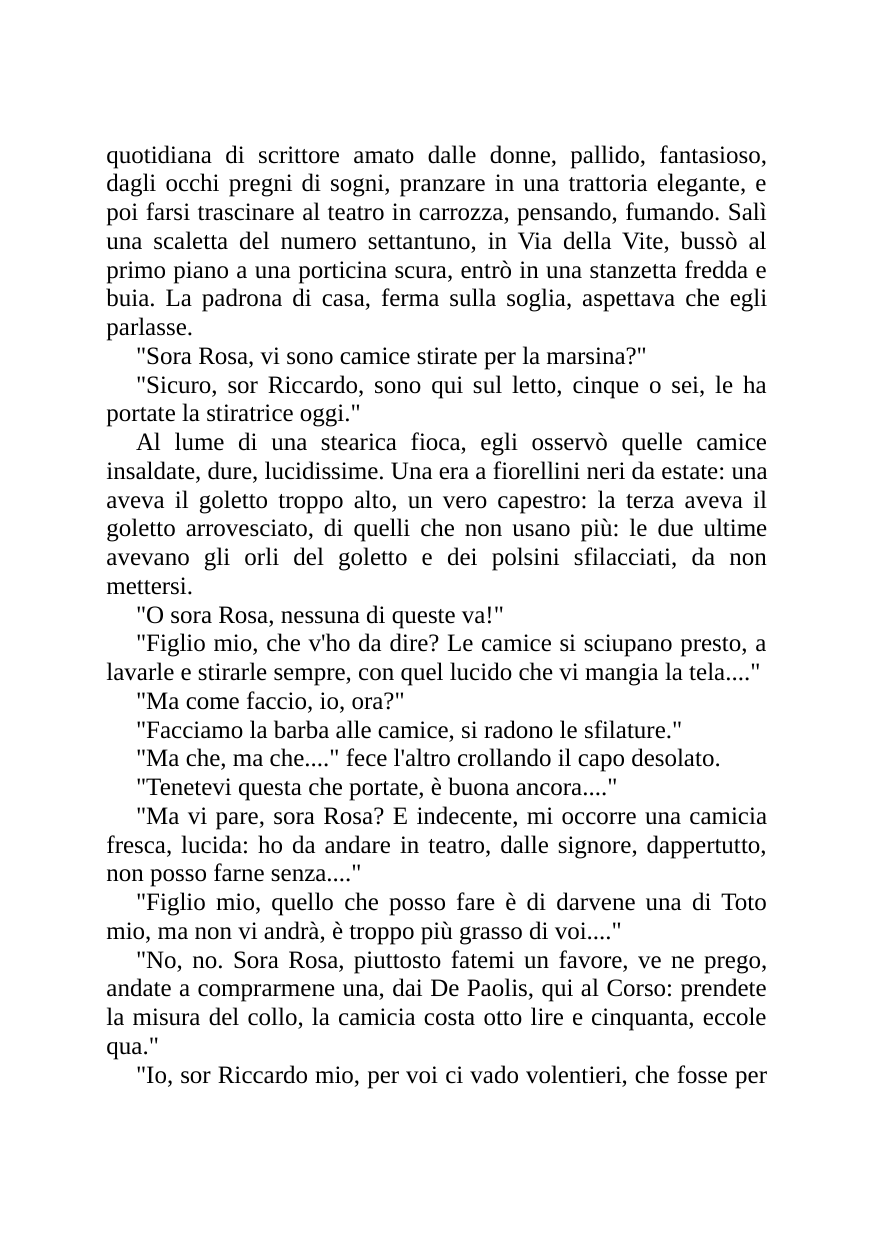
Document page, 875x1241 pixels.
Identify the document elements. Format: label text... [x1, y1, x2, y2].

text "Io, sor Riccardo mio, per voi ci vado volentieri, che fosse per [106, 1060, 768, 1088]
text "Ma come faccio, io, ora?" [106, 686, 768, 715]
text Al lume di una stearica fioca, egli osservò quelle camice insaldate, dure, lucidissime. Una era a fiorellini neri da estate: una aveva il goletto troppo alto, un vero capestro: la terza aveva il goletto arrovesciato, di quelli che non usano più: le due ultime avevano gli orli del goletto e dei polsini sfilacciati, da non mettersi. [106, 427, 768, 600]
text "Figlio mio, quello che posso fare è di darvene una di Toto mio, ma non vi andrà, è troppo più grasso di voi...." [106, 887, 768, 945]
text "Figlio mio, che v'ho da dire? Le camice si sciupano presto, a lavarle e stirarle sempre, con quel lucido che vi mangia la tela...." [106, 628, 768, 686]
text "Sora Rosa, vi sono camice stirate per la marsina?" [106, 341, 768, 370]
text quotidiana di scrittore amato dalle donne, pallido, fantasioso, dagli occhi pregni di sogni, pranzare in una trattoria elegante, e poi farsi trascinare al teatro in carrozza, pensando, fumando. Salì una scaletta del numero settantuno, in Via della Vite, bussò al primo piano a una porticina scura, entrò in una stanzetta fredda e buia. La padrona di casa, ferma sulla soglia, aspettava che egli parlasse. [106, 140, 768, 341]
text "O sora Rosa, nessuna di queste va!" [106, 600, 768, 628]
text "Ma che, ma che...." fece l'altro crollando il capo desolato. [106, 743, 768, 772]
text "Sicuro, sor Riccardo, sono qui sul letto, cinque o sei, le ha portate la stiratrice oggi." [106, 370, 768, 427]
text "No, no. Sora Rosa, piuttosto fatemi un favore, ve ne prego, andate a comprarmene una, dai De Paolis, qui al Corso: prendete la misura del collo, la camicia costa otto lire e cinquanta, eccole qua." [106, 945, 768, 1060]
text "Facciamo la barba alle camice, si radono le sfilature." [106, 715, 768, 743]
text "Tenetevi questa che portate, è buona ancora...." [106, 772, 768, 801]
text "Ma vi pare, sora Rosa? E indecente, mi occorre una camicia fresca, lucida: ho da andare in teatro, dalle signore, dappertutto, non posso farne senza...." [106, 801, 768, 887]
